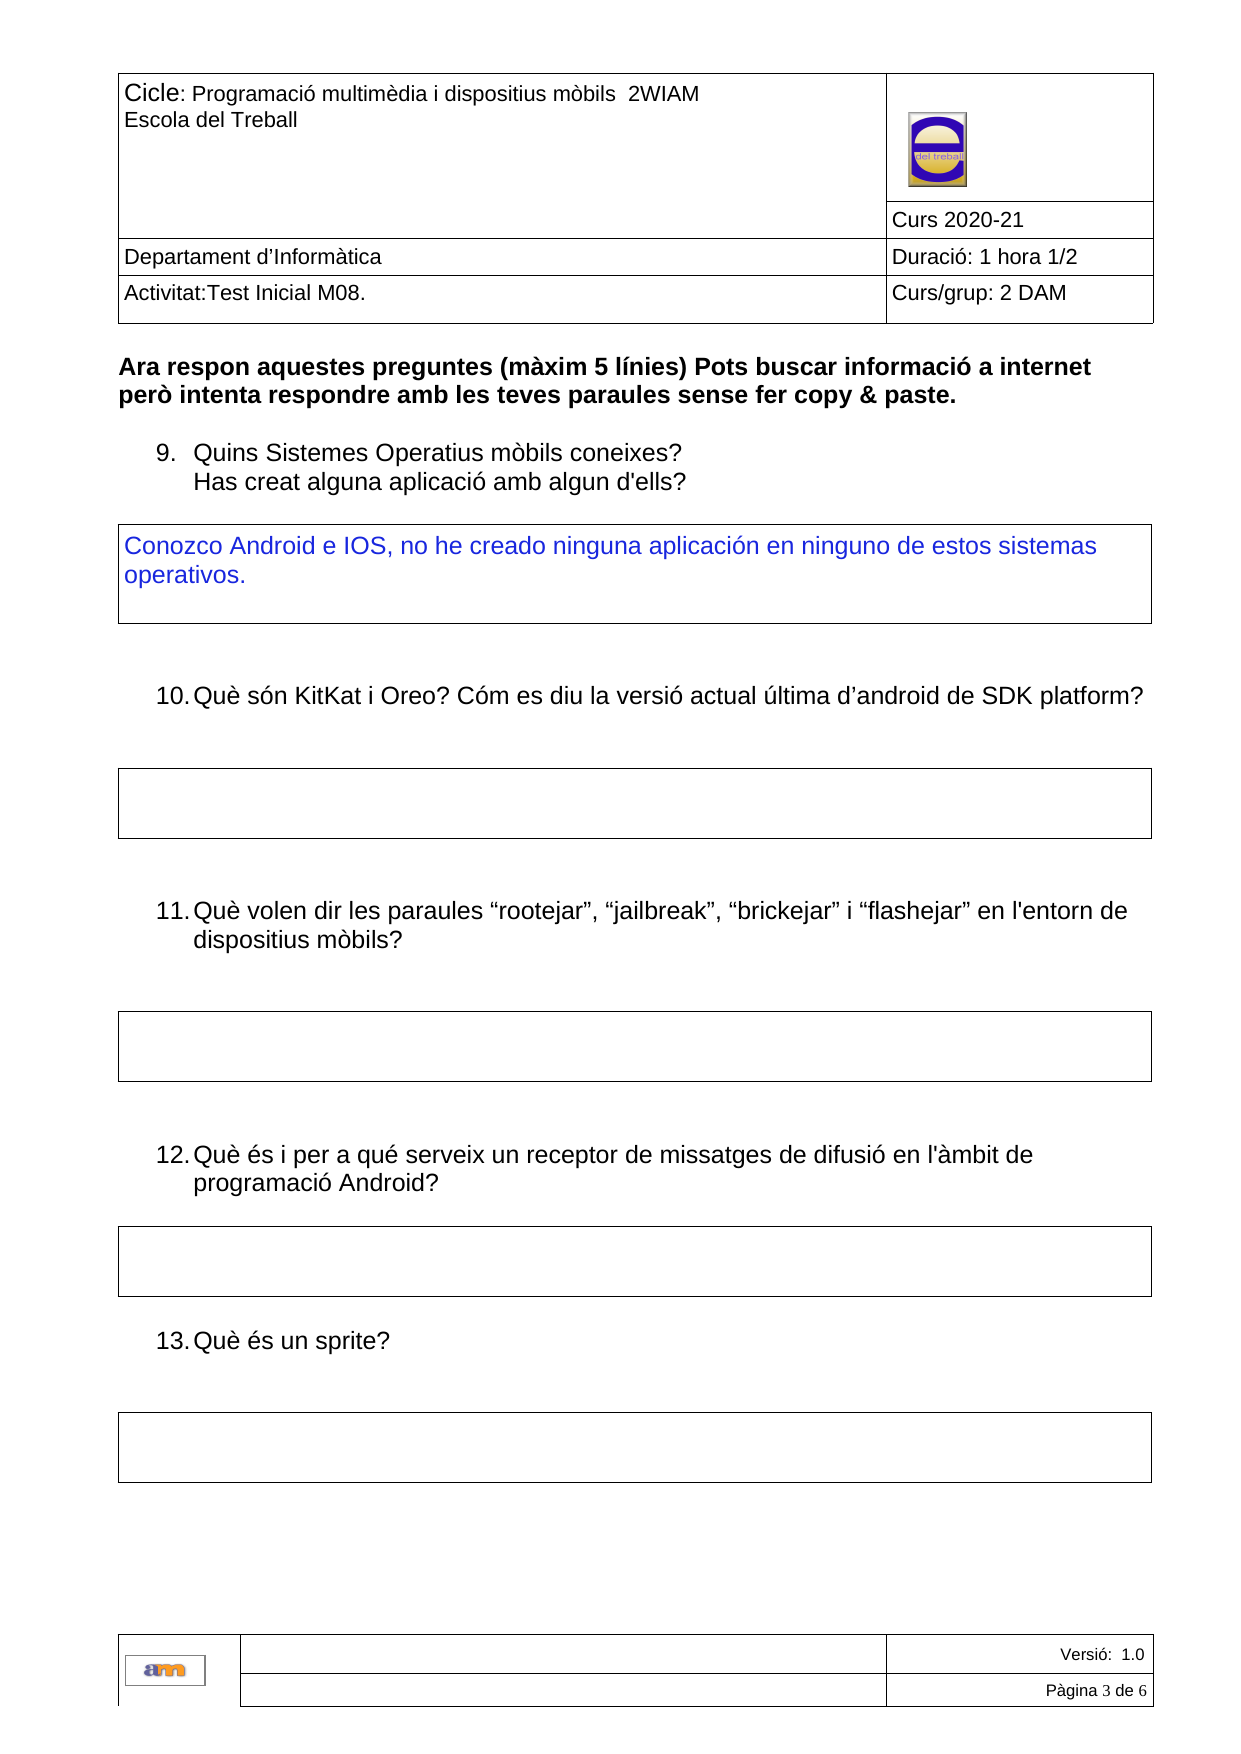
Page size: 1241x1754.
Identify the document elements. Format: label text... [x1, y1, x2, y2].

list Què són KitKat i Oreo? Cóm es diu la versió actual última d’android de SDK platform? [156, 681, 1152, 710]
list Què és un sprite? [156, 1326, 1152, 1354]
table_header Conozco Android e IOS, no he creado ninguna aplicación en ninguno de estos sistemas operativos. [119, 525, 1151, 623]
table_header [119, 769, 1151, 838]
list Què volen dir les paraules “rootejar”, “jailbreak”, “brickejar” i “flashejar” en l'entorn de dispositius mòbils? [156, 896, 1152, 954]
list Què és i per a qué serveix un receptor de missatges de difusió en l'àmbit de programació Android? [156, 1140, 1152, 1197]
list Quins Sistemes Operatius mòbils coneixes? [156, 438, 1152, 467]
table_header [119, 1012, 1151, 1081]
table_header [119, 1227, 1151, 1296]
list Has creat alguna aplicació amb algun d'ells? [156, 467, 1152, 495]
picture [142, 1663, 189, 1678]
table_header [119, 1413, 1151, 1482]
picture [908, 112, 967, 187]
text Ara respon aquestes preguntes (màxim 5 línies) Pots buscar informació a internet però intenta respondre amb les teves paraules sense fer copy & paste. [118, 352, 1152, 409]
